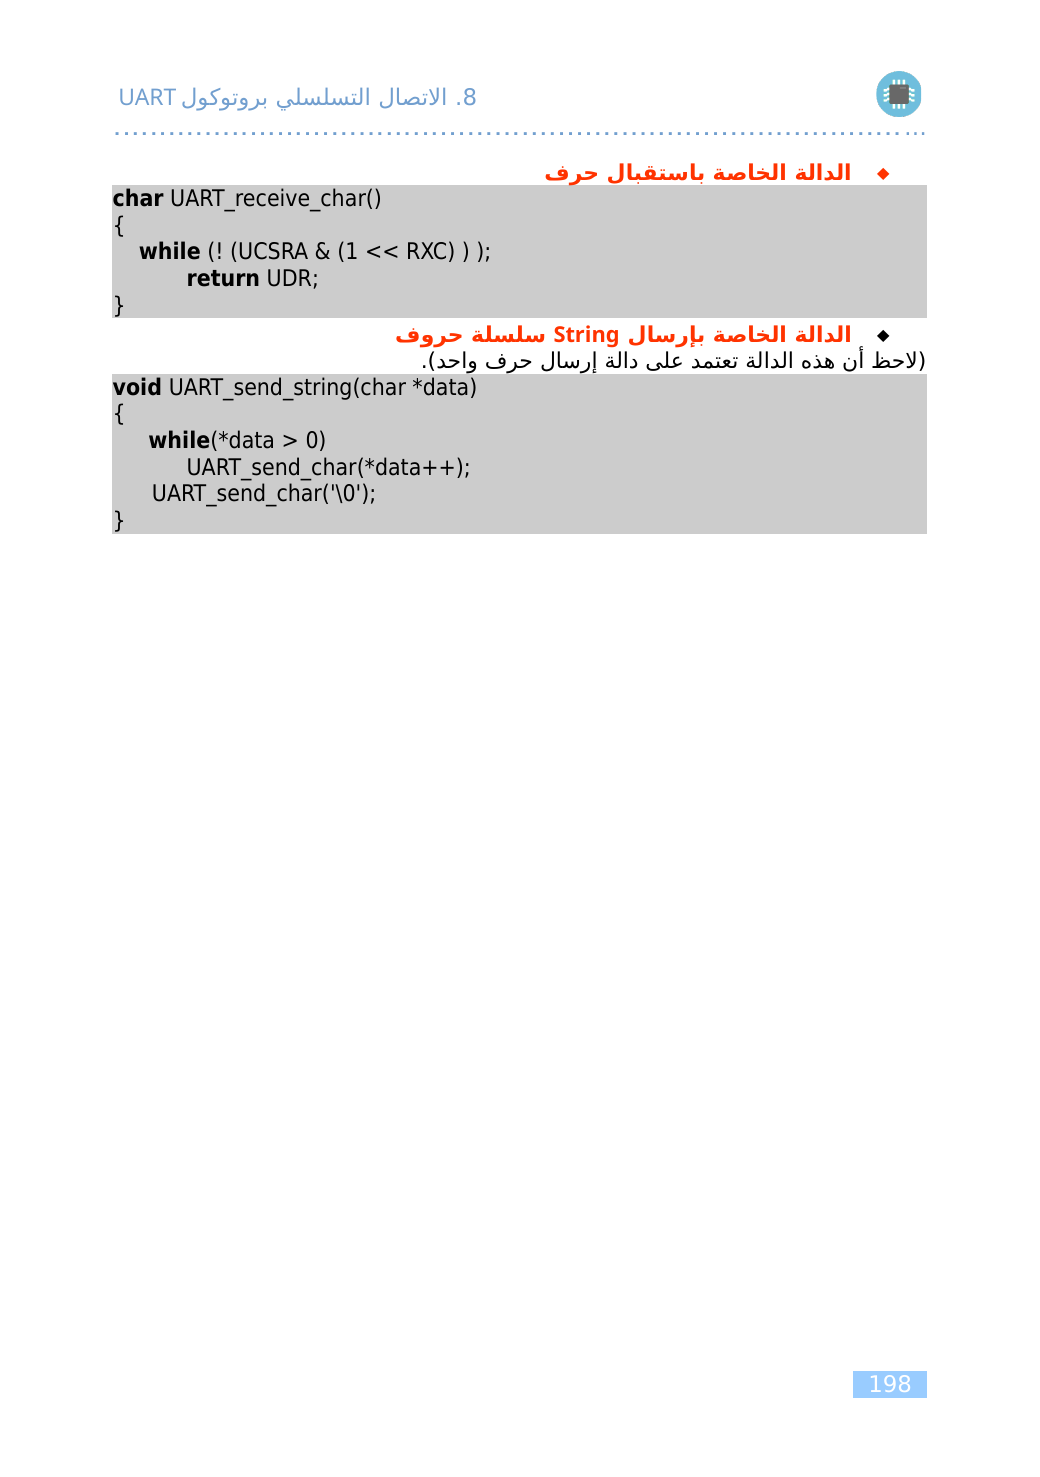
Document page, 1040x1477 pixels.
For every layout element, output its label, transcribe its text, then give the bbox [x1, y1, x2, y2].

text } [112, 507, 927, 534]
text UART_send_char('\0'); [112, 481, 927, 507]
text UART_send_char(*data++); [112, 454, 927, 481]
text while (! (UCSRA & (1 << RXC) ) ); [112, 238, 927, 265]
list الدالة الخاصة باستقبال حرف [112, 160, 889, 185]
picture [876, 71, 922, 117]
text (لاحظ أن هذه الدالة تعتمد على دالة إرسال حرف واحد). [112, 348, 927, 374]
text void UART_send_string(char *data) [112, 374, 927, 401]
text { [112, 212, 927, 238]
text } [112, 292, 927, 318]
text { [112, 401, 927, 427]
text return UDR; [112, 265, 927, 292]
text char UART_receive_char() [112, 185, 927, 212]
list الدالة الخاصة بإرسال String سلسلة حروف [112, 318, 889, 348]
text while(*data > 0) [112, 427, 927, 454]
